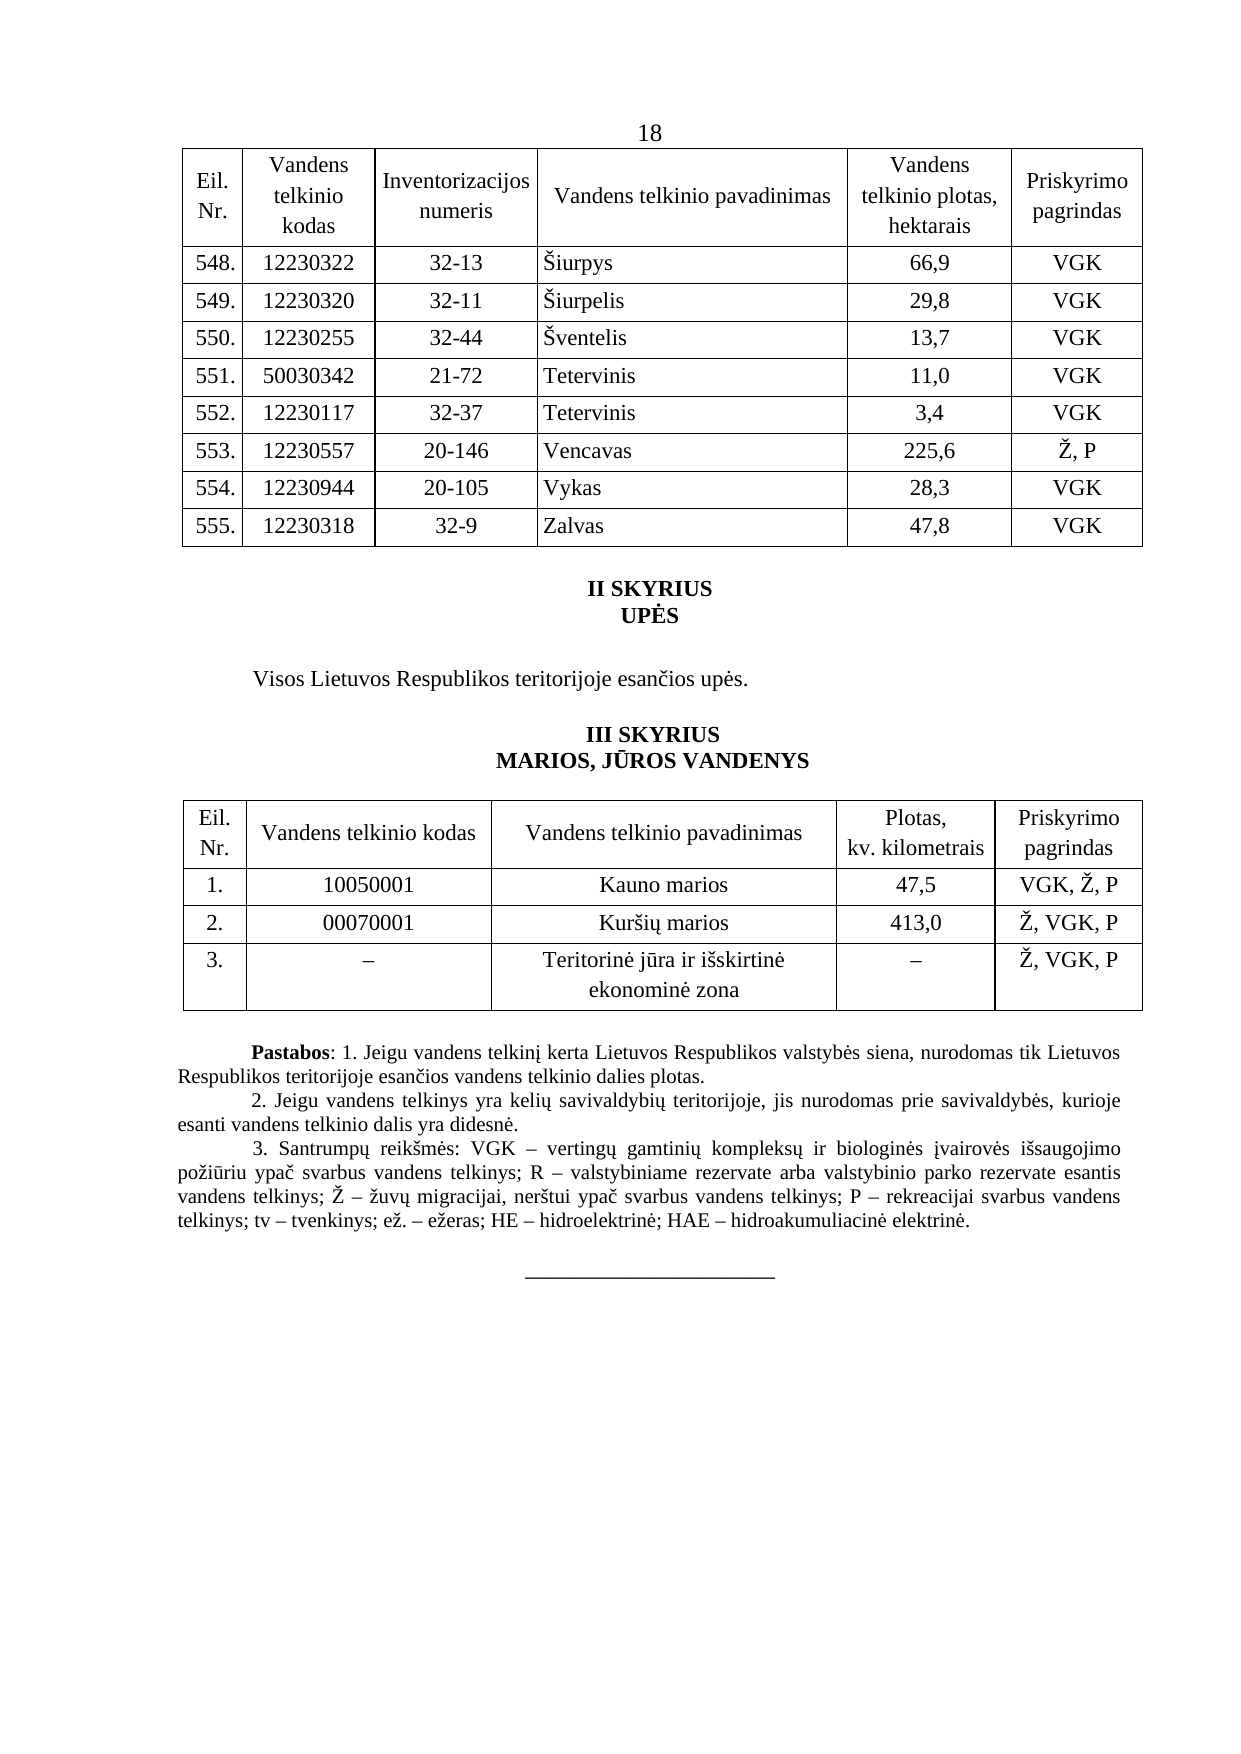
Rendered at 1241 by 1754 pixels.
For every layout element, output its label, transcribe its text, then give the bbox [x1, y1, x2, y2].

table_cell 13,7 [848, 322, 1011, 358]
table_cell Ž, VGK, P [996, 906, 1142, 942]
table_cell Ž, P [1012, 434, 1142, 471]
table_cell Zalvas [538, 509, 847, 546]
table_cell 413,0 [837, 906, 994, 942]
table_cell 32-9 [376, 509, 537, 546]
table_cell 12230320 [243, 284, 374, 321]
table_cell Kauno marios [492, 869, 836, 905]
text MARIOS, JŪROS VANDENYS [177, 747, 1122, 773]
table_cell VGK [1012, 322, 1142, 358]
table_cell VGK [1012, 509, 1142, 546]
table_cell Vykas [538, 472, 847, 508]
table_cell 32-37 [376, 397, 537, 433]
text UPĖS [177, 602, 1122, 628]
table_cell 29,8 [848, 284, 1011, 321]
table_cell 555. [183, 509, 242, 546]
table_header Vandens telkinio kodas [247, 801, 491, 867]
table_cell 47,5 [837, 869, 994, 905]
text Visos Lietuvos Respublikos teritorijoje esančios upės. [177, 654, 1122, 692]
text Pastabos: 1. Jeigu vandens telkinį kerta Lietuvos Respublikos valstybės siena, nurodomas tik Lietuvos Respublikos teritorijoje esančios vandens telkinio dalies plotas. [177, 1040, 1122, 1088]
table_cell 12230322 [243, 247, 374, 283]
table_cell 549. [183, 284, 242, 321]
table_cell 554. [183, 472, 242, 508]
table_cell – [247, 944, 491, 1010]
table_cell 550. [183, 322, 242, 358]
table_cell Šiurpys [538, 247, 847, 283]
table_cell Tetervinis [538, 397, 847, 433]
text II SKYRIUS [177, 575, 1122, 602]
table_cell 225,6 [848, 434, 1011, 471]
table_cell Šiurpelis [538, 284, 847, 321]
table_cell 32-44 [376, 322, 537, 358]
table_cell 12230255 [243, 322, 374, 358]
table_cell 20-105 [376, 472, 537, 508]
table_header Plotas, kv. kilometrais [837, 801, 994, 867]
table_cell 552. [183, 397, 242, 433]
table_cell Šventelis [538, 322, 847, 358]
table_cell 21-72 [376, 359, 537, 396]
table_cell 11,0 [848, 359, 1011, 396]
table_cell Kuršių marios [492, 906, 836, 942]
table_cell Teritorinė jūra ir išskirtinė ekonominė zona [492, 944, 836, 1010]
table_cell 3. [184, 944, 246, 1010]
table_cell VGK [1012, 359, 1142, 396]
table_cell VGK [1012, 472, 1142, 508]
table_cell VGK [1012, 247, 1142, 283]
table_header Priskyrimo pagrindas [1012, 149, 1142, 246]
table_header Vandens telkinio pavadinimas [492, 801, 836, 867]
table_cell Vencavas [538, 434, 847, 471]
table_cell 12230318 [243, 509, 374, 546]
table_header Eil. Nr. [183, 149, 242, 246]
table_header Vandens telkinio plotas, hektarais [848, 149, 1011, 246]
table_cell 66,9 [848, 247, 1011, 283]
table_cell 1. [184, 869, 246, 905]
table_header Vandens telkinio kodas [243, 149, 374, 246]
table_cell 10050001 [247, 869, 491, 905]
table_cell 12230117 [243, 397, 374, 433]
text –––––––––––––––––––– [177, 1261, 1122, 1290]
text 3. Santrumpų reikšmės: VGK – vertingų gamtinių kompleksų ir biologinės įvairovės išsaugojimo požiūriu ypač svarbus vandens telkinys; R – valstybiniame rezervate arba valstybinio parko rezervate esantis vandens telkinys; Ž – žuvų migracijai, nerštui ypač svarbus vandens telkinys; P – rekreacijai svarbus vandens telkinys; tv – tvenkinys; ež. – ežeras; HE – hidroelektrinė; HAE – hidroakumuliacinė elektrinė. [177, 1136, 1122, 1232]
text III SKYRIUS [177, 721, 1122, 747]
table_cell VGK [1012, 284, 1142, 321]
table_cell 00070001 [247, 906, 491, 942]
table_cell 551. [183, 359, 242, 396]
table_cell 32-11 [376, 284, 537, 321]
table_header Inventorizacijos numeris [376, 149, 537, 246]
table_header Priskyrimo pagrindas [996, 801, 1142, 867]
table_header Eil. Nr. [184, 801, 246, 867]
table_cell Ž, VGK, P [996, 944, 1142, 1010]
table_cell 32-13 [376, 247, 537, 283]
table_cell 3,4 [848, 397, 1011, 433]
table_cell 12230944 [243, 472, 374, 508]
table_cell VGK, Ž, P [996, 869, 1142, 905]
table_cell Tetervinis [538, 359, 847, 396]
table_cell 28,3 [848, 472, 1011, 508]
table_cell – [837, 944, 994, 1010]
table_cell 553. [183, 434, 242, 471]
table_cell 20-146 [376, 434, 537, 471]
table_cell 50030342 [243, 359, 374, 396]
table_header Vandens telkinio pavadinimas [538, 149, 847, 246]
table_cell 47,8 [848, 509, 1011, 546]
text 2. Jeigu vandens telkinys yra kelių savivaldybių teritorijoje, jis nurodomas prie savivaldybės, kurioje esanti vandens telkinio dalis yra didesnė. [177, 1088, 1122, 1136]
table_cell 2. [184, 906, 246, 942]
table_cell VGK [1012, 397, 1142, 433]
table_cell 12230557 [243, 434, 374, 471]
table_cell 548. [183, 247, 242, 283]
